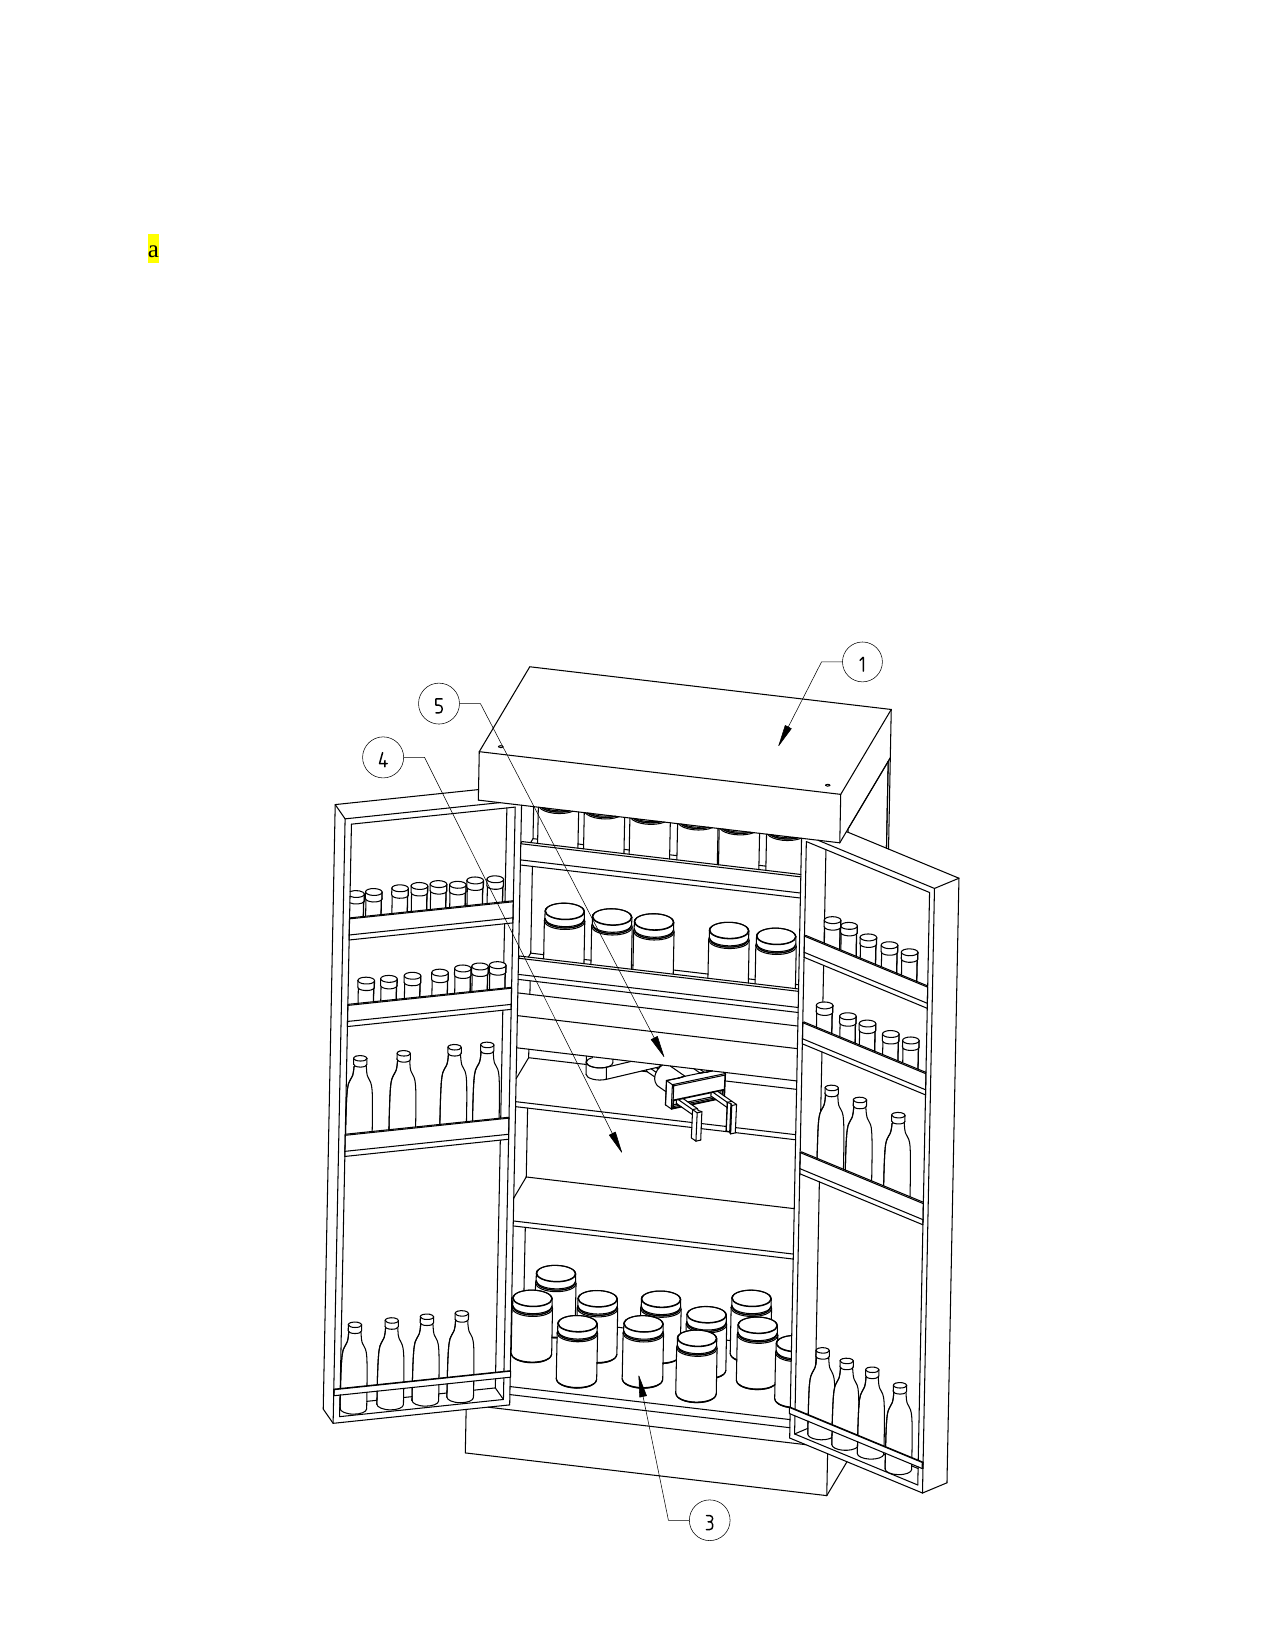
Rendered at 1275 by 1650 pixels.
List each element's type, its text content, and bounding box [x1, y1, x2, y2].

text a [148, 234, 1157, 263]
